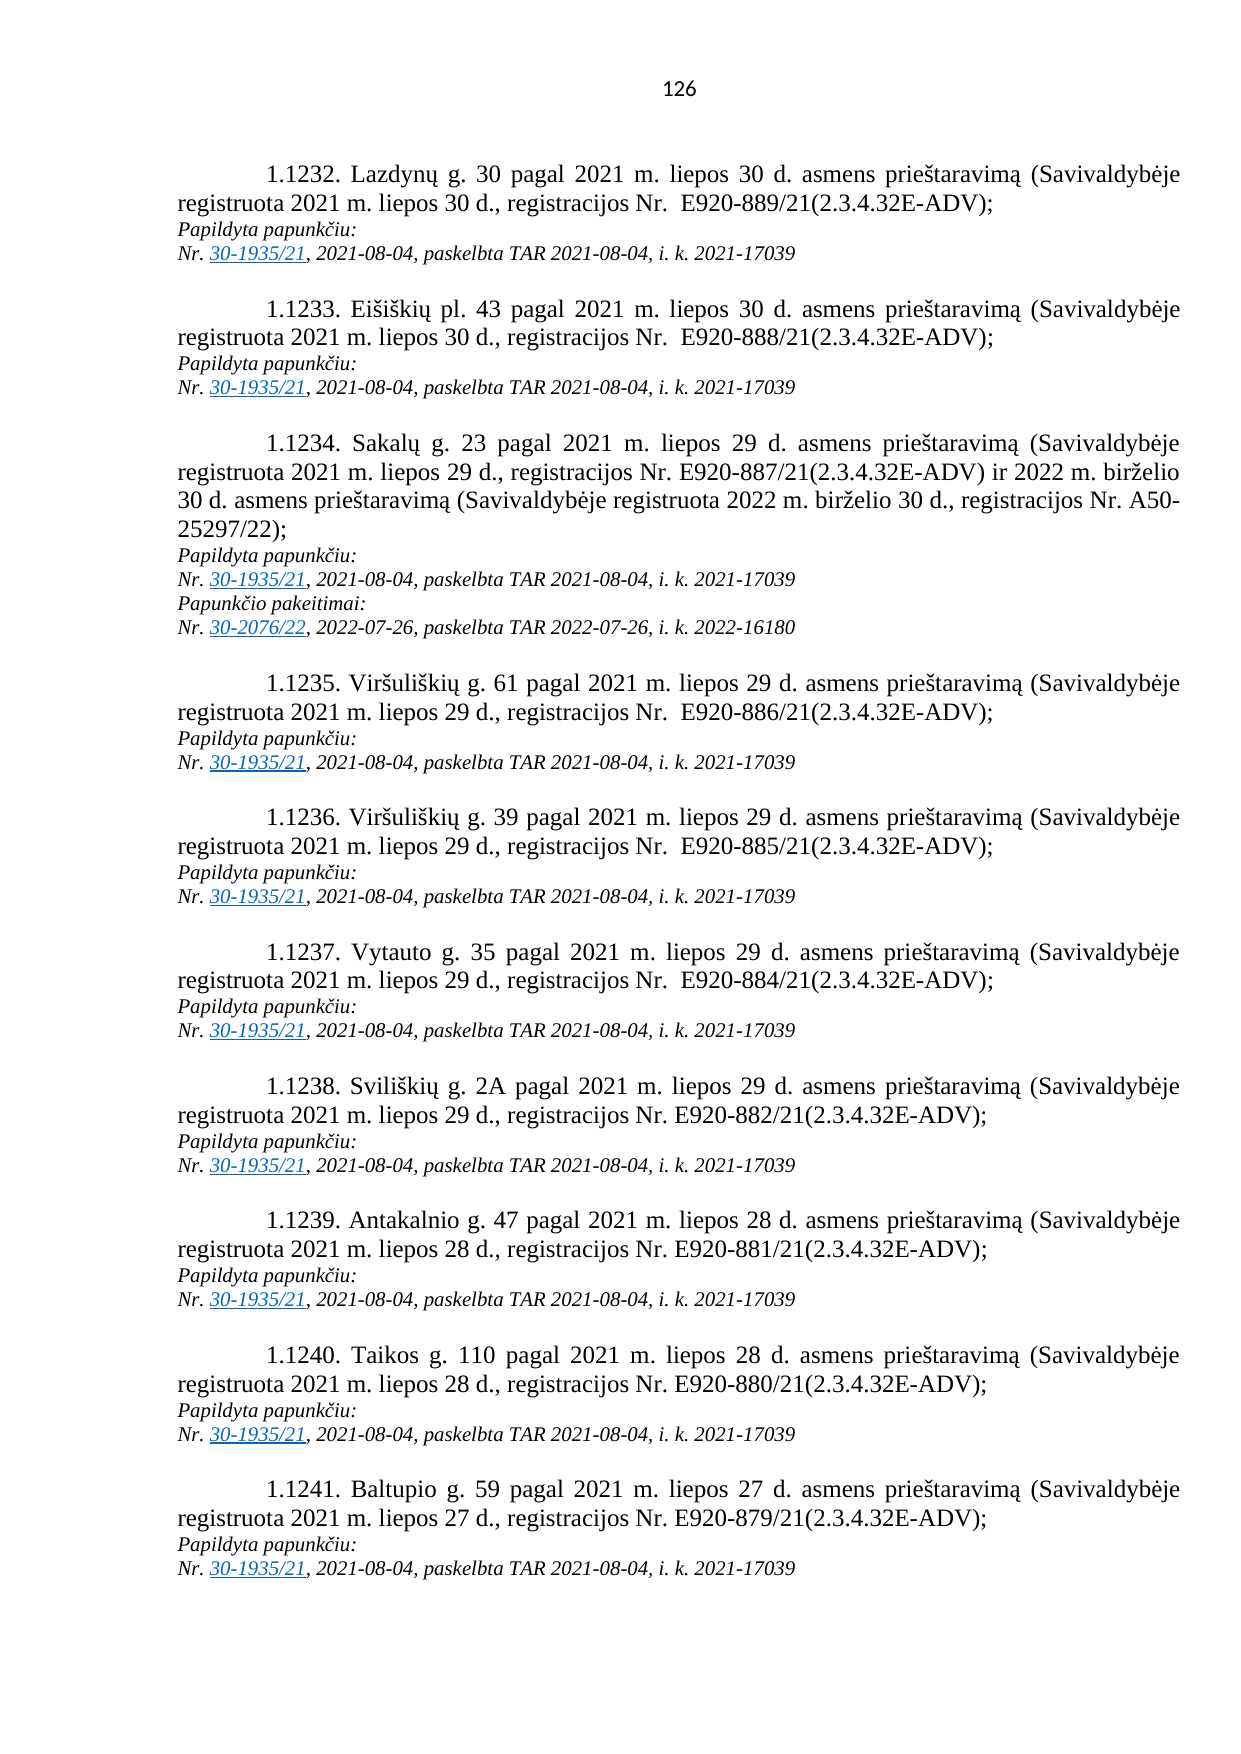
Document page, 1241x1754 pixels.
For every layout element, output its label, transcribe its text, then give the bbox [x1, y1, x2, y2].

text Papildyta papunkčiu: [177, 217, 1181, 241]
text 1.1234. Sakalų g. 23 pagal 2021 m. liepos 29 d. asmens prieštaravimą (Savivaldybėje registruota 2021 m. liepos 29 d., registracijos Nr. E920-887/21(2.3.4.32E-ADV) ir 2022 m. birželio 30 d. asmens prieštaravimą (Savivaldybėje registruota 2022 m. birželio 30 d., registracijos Nr. A50-25297/22); [177, 428, 1181, 543]
text Papildyta papunkčiu: [177, 1263, 1181, 1287]
text Nr. 30-1935/21, 2021-08-04, paskelbta TAR 2021-08-04, i. k. 2021-17039 [177, 750, 1181, 774]
text Nr. 30-1935/21, 2021-08-04, paskelbta TAR 2021-08-04, i. k. 2021-17039 [177, 241, 1181, 265]
text Papildyta papunkčiu: [177, 1129, 1181, 1153]
text 1.1241. Baltupio g. 59 pagal 2021 m. liepos 27 d. asmens prieštaravimą (Savivaldybėje registruota 2021 m. liepos 27 d., registracijos Nr. E920-879/21(2.3.4.32E-ADV); [177, 1474, 1181, 1532]
text Papunkčio pakeitimai: [177, 591, 1181, 615]
text Nr. 30-1935/21, 2021-08-04, paskelbta TAR 2021-08-04, i. k. 2021-17039 [177, 1018, 1181, 1042]
text Nr. 30-1935/21, 2021-08-04, paskelbta TAR 2021-08-04, i. k. 2021-17039 [177, 375, 1181, 399]
text 1.1240. Taikos g. 110 pagal 2021 m. liepos 28 d. asmens prieštaravimą (Savivaldybėje registruota 2021 m. liepos 28 d., registracijos Nr. E920-880/21(2.3.4.32E-ADV); [177, 1340, 1181, 1397]
text Papildyta papunkčiu: [177, 726, 1181, 750]
text 1.1236. Viršuliškių g. 39 pagal 2021 m. liepos 29 d. asmens prieštaravimą (Savivaldybėje registruota 2021 m. liepos 29 d., registracijos Nr. E920-885/21(2.3.4.32E-ADV); [177, 802, 1181, 860]
text Nr. 30-1935/21, 2021-08-04, paskelbta TAR 2021-08-04, i. k. 2021-17039 [177, 884, 1181, 908]
text Papildyta papunkčiu: [177, 994, 1181, 1018]
text Papildyta papunkčiu: [177, 1532, 1181, 1556]
text Nr. 30-1935/21, 2021-08-04, paskelbta TAR 2021-08-04, i. k. 2021-17039 [177, 1556, 1181, 1580]
text 1.1233. Eišiškių pl. 43 pagal 2021 m. liepos 30 d. asmens prieštaravimą (Savivaldybėje registruota 2021 m. liepos 30 d., registracijos Nr. E920-888/21(2.3.4.32E-ADV); [177, 294, 1181, 351]
text 1.1238. Sviliškių g. 2A pagal 2021 m. liepos 29 d. asmens prieštaravimą (Savivaldybėje registruota 2021 m. liepos 29 d., registracijos Nr. E920-882/21(2.3.4.32E-ADV); [177, 1071, 1181, 1129]
text Nr. 30-1935/21, 2021-08-04, paskelbta TAR 2021-08-04, i. k. 2021-17039 [177, 1287, 1181, 1311]
text 1.1232. Lazdynų g. 30 pagal 2021 m. liepos 30 d. asmens prieštaravimą (Savivaldybėje registruota 2021 m. liepos 30 d., registracijos Nr. E920-889/21(2.3.4.32E-ADV); [177, 159, 1181, 217]
text Papildyta papunkčiu: [177, 543, 1181, 567]
text Nr. 30-1935/21, 2021-08-04, paskelbta TAR 2021-08-04, i. k. 2021-17039 [177, 567, 1181, 591]
text Nr. 30-2076/22, 2022-07-26, paskelbta TAR 2022-07-26, i. k. 2022-16180 [177, 615, 1181, 639]
text Papildyta papunkčiu: [177, 860, 1181, 884]
text Papildyta papunkčiu: [177, 351, 1181, 375]
text 1.1239. Antakalnio g. 47 pagal 2021 m. liepos 28 d. asmens prieštaravimą (Savivaldybėje registruota 2021 m. liepos 28 d., registracijos Nr. E920-881/21(2.3.4.32E-ADV); [177, 1206, 1181, 1263]
text 1.1235. Viršuliškių g. 61 pagal 2021 m. liepos 29 d. asmens prieštaravimą (Savivaldybėje registruota 2021 m. liepos 29 d., registracijos Nr. E920-886/21(2.3.4.32E-ADV); [177, 668, 1181, 726]
text Papildyta papunkčiu: [177, 1397, 1181, 1422]
text Nr. 30-1935/21, 2021-08-04, paskelbta TAR 2021-08-04, i. k. 2021-17039 [177, 1153, 1181, 1177]
text 1.1237. Vytauto g. 35 pagal 2021 m. liepos 29 d. asmens prieštaravimą (Savivaldybėje registruota 2021 m. liepos 29 d., registracijos Nr. E920-884/21(2.3.4.32E-ADV); [177, 937, 1181, 994]
text Nr. 30-1935/21, 2021-08-04, paskelbta TAR 2021-08-04, i. k. 2021-17039 [177, 1422, 1181, 1446]
